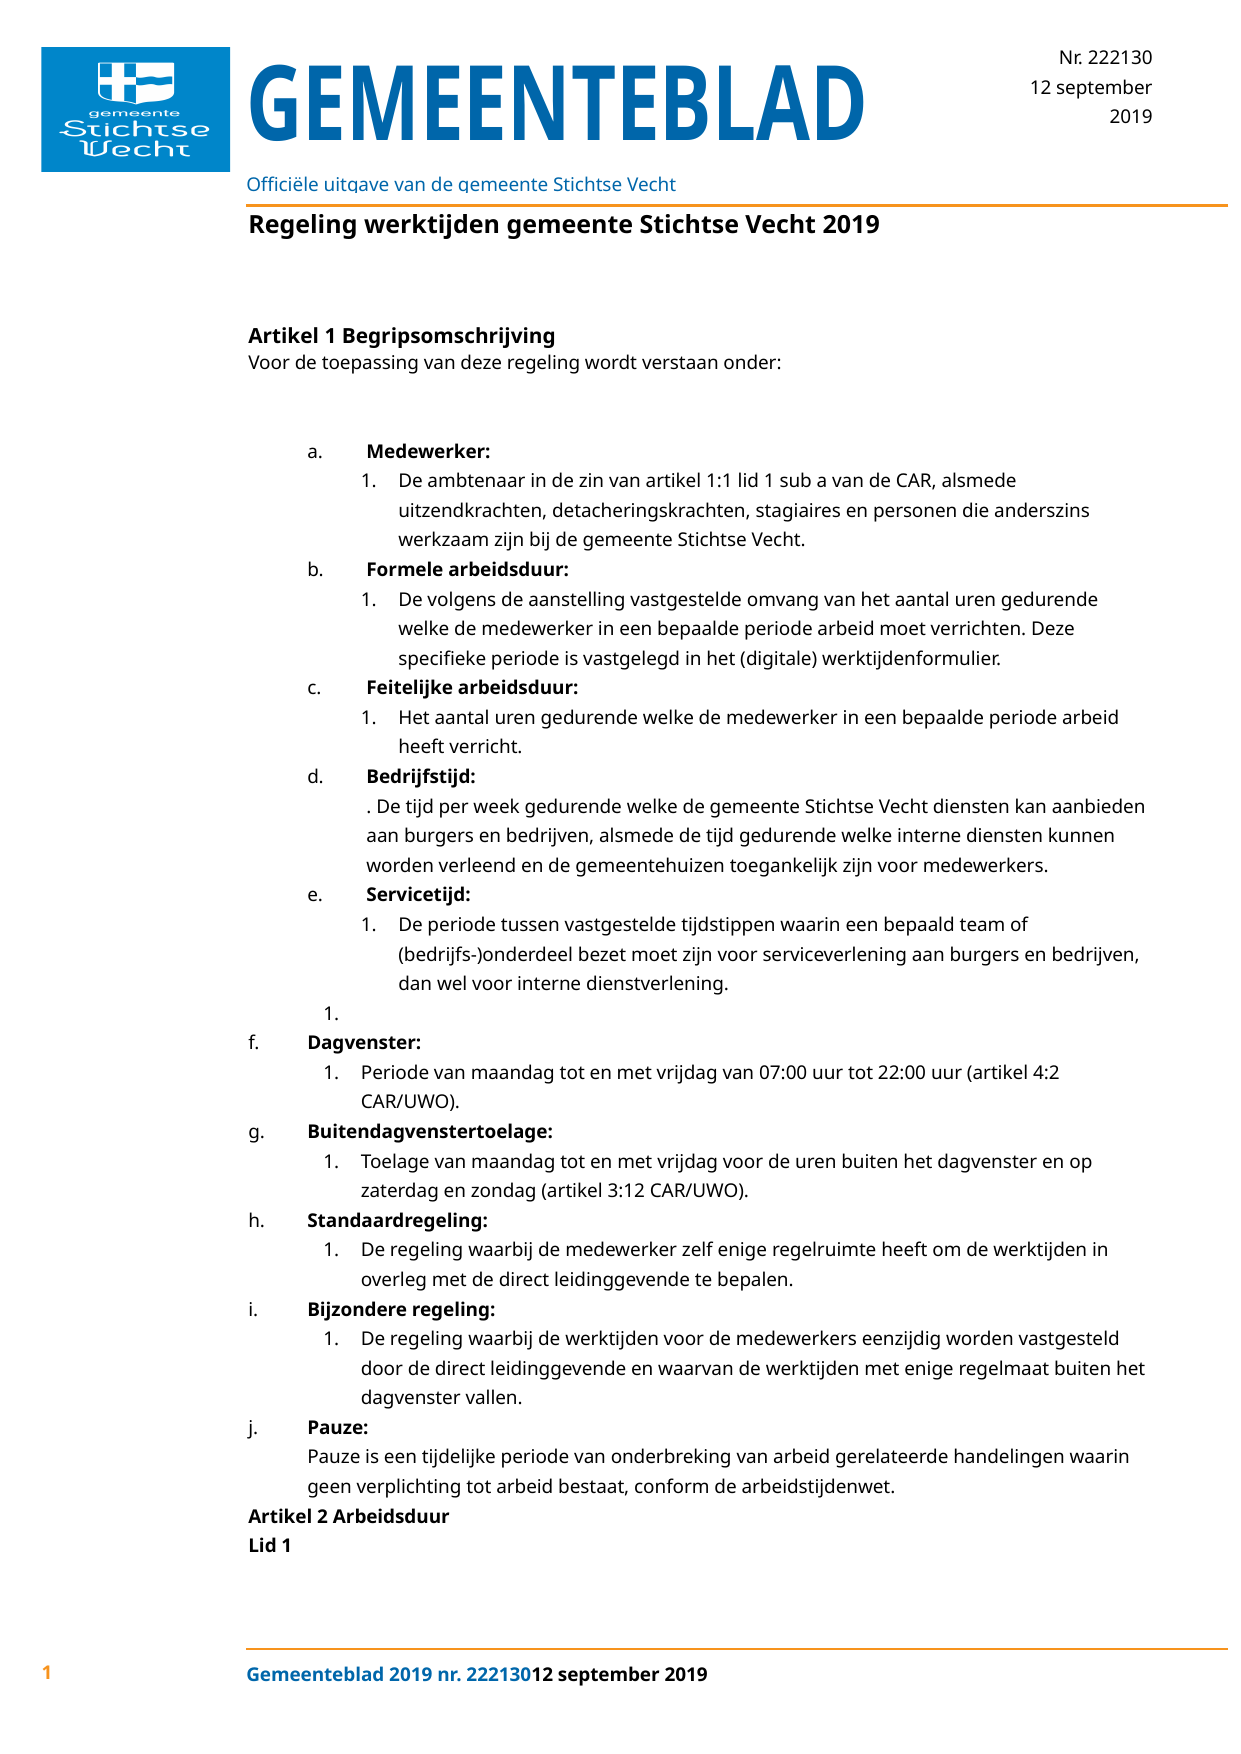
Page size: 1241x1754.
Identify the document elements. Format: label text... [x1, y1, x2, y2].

list Feitelijke arbeidsduur: [307, 674, 1152, 700]
text Lid 1 [248, 1532, 1152, 1558]
text Regeling werktijden gemeente Stichtse Vecht 2019 [248, 207, 1152, 241]
list Servicetijd: [307, 882, 1152, 907]
list De ambtenaar in de zin van artikel 1:1 lid 1 sub a van de CAR, alsmede uitzendkrachten, detacheringskrachten, stagiaires en personen die anderszins werkzaam zijn bij de gemeente Stichtse Vecht. [361, 467, 1152, 552]
text Artikel 1 Begripsomschrijving [248, 321, 1152, 349]
list Toelage van maandag tot en met vrijdag voor de uren buiten het dagvenster en op zaterdag en zondag (artikel 3:12 CAR/UWO). [323, 1148, 1152, 1203]
list Pauze: [248, 1414, 1152, 1440]
text Voor de toepassing van deze regeling wordt verstaan onder: [248, 349, 1152, 375]
list Dagvenster: [248, 1029, 1152, 1055]
list De regeling waarbij de medewerker zelf enige regelruimte heeft om de werktijden in overleg met de direct leidinggevende te bepalen. [323, 1237, 1152, 1292]
list Het aantal uren gedurende welke de medewerker in een bepaalde periode arbeid heeft verricht. [361, 704, 1152, 759]
list De periode tussen vastgestelde tijdstippen waarin een bepaald team of (bedrijfs-)onderdeel bezet moet zijn voor serviceverlening aan burgers en bedrijven, dan wel voor interne dienstverlening. [361, 911, 1152, 996]
list De regeling waarbij de werktijden voor de medewerkers eenzijdig worden vastgesteld door de direct leidinggevende en waarvan de werktijden met enige regelmaat buiten het dagvenster vallen. [323, 1325, 1152, 1410]
list De volgens de aanstelling vastgestelde omvang van het aantal uren gedurende welke de medewerker in een bepaalde periode arbeid moet verrichten. Deze specifieke periode is vastgelegd in het (digitale) werktijdenformulier. [361, 586, 1152, 671]
list Periode van maandag tot en met vrijdag van 07:00 uur tot 22:00 uur (artikel 4:2 CAR/UWO). [323, 1059, 1152, 1114]
picture [137, 63, 174, 103]
text Artikel 2 Arbeidsduur [248, 1503, 1152, 1529]
list Formele arbeidsduur: [307, 556, 1152, 582]
list Pauze is een tijdelijke periode van onderbreking van arbeid gerelateerde handelingen waarin geen verplichting tot arbeid bestaat, conform de arbeidstijdenwet. [248, 1444, 1152, 1499]
list Bijzondere regeling: [248, 1296, 1152, 1322]
list Buitendagvenstertoelage: [248, 1118, 1152, 1144]
list Standaardregeling: [248, 1207, 1152, 1233]
list . De tijd per week gedurende welke de gemeente Stichtse Vecht diensten kan aanbieden aan burgers en bedrijven, alsmede de tijd gedurende welke interne diensten kunnen worden verleend en de gemeentehuizen toegankelijk zijn voor medewerkers. [307, 793, 1152, 878]
list Bedrijfstijd: [307, 763, 1152, 789]
list Medewerker: [307, 438, 1152, 464]
picture [99, 63, 135, 101]
